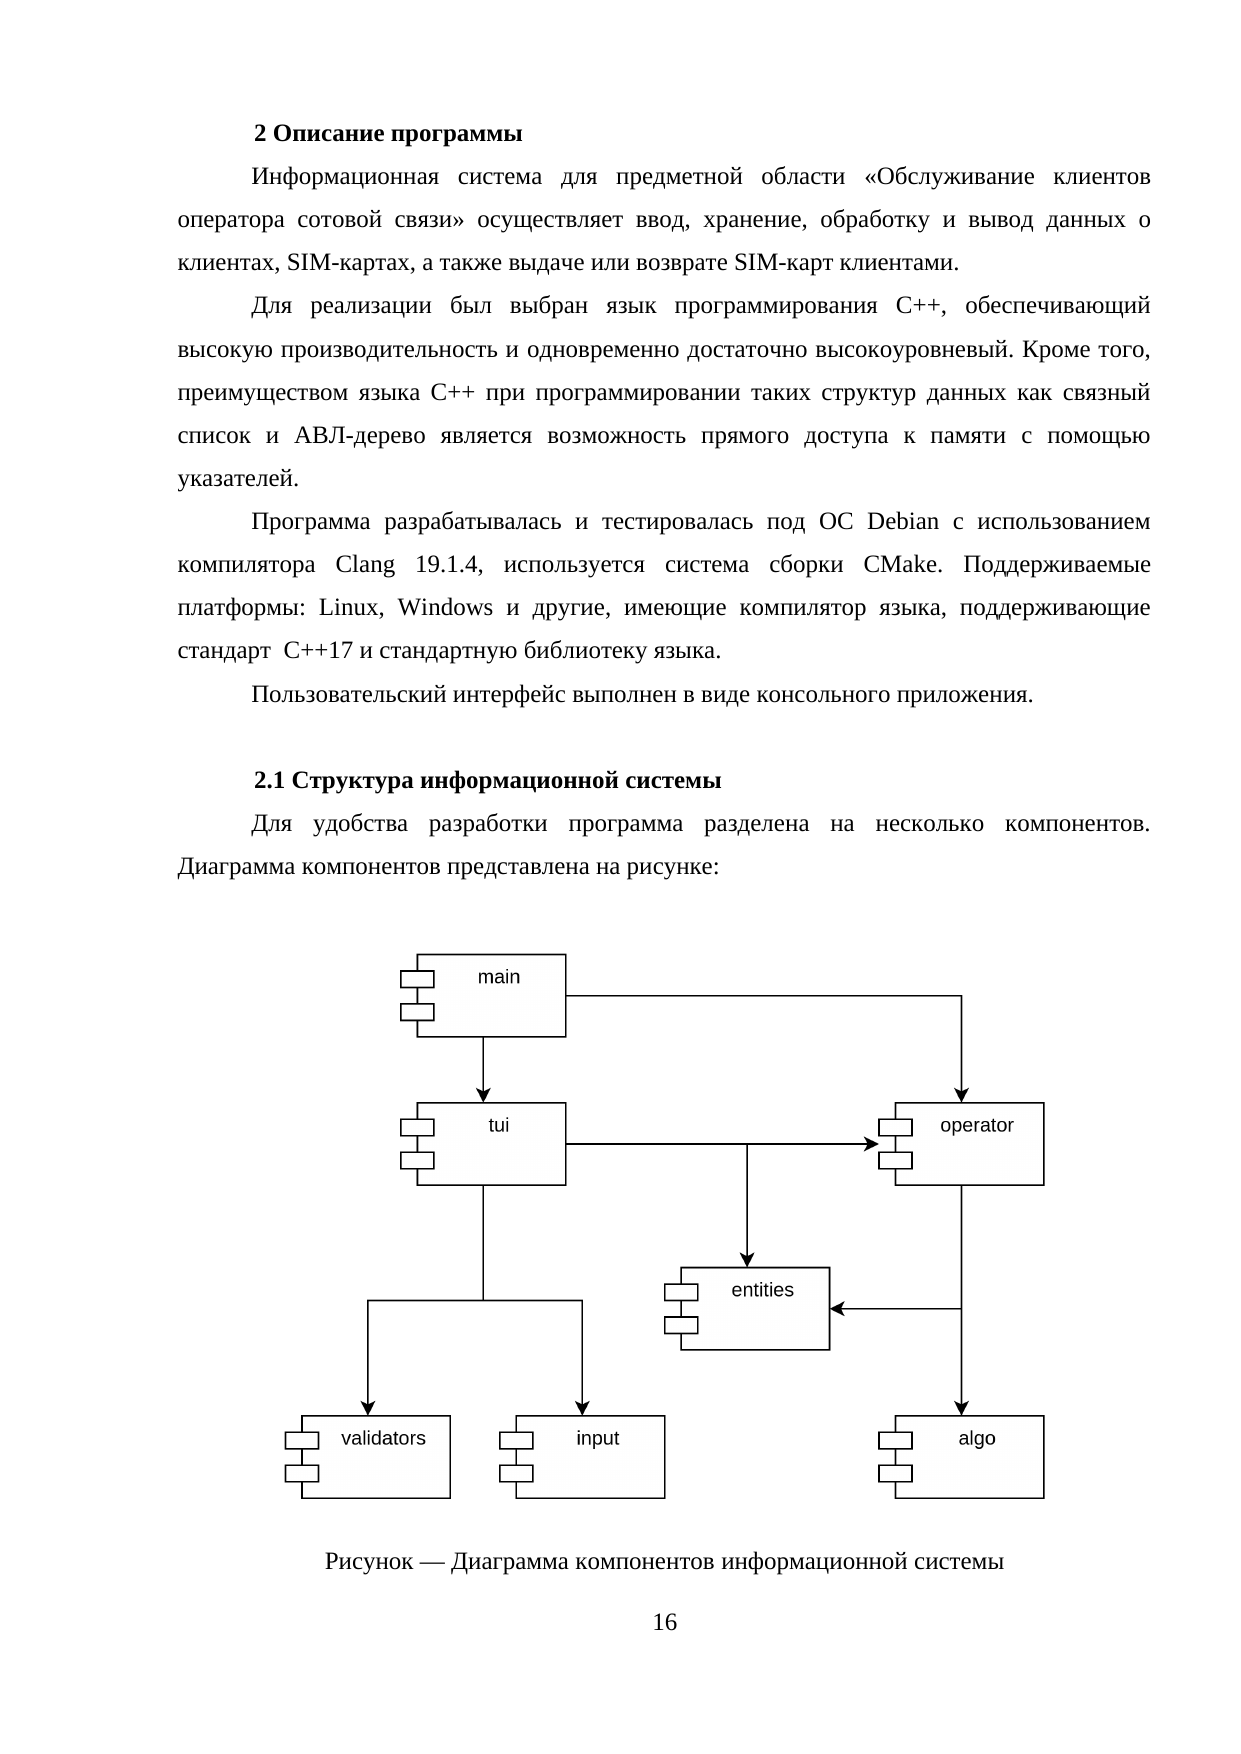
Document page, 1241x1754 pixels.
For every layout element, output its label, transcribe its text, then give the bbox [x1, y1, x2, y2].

text Пользовательский интерфейс выполнен в виде консольного приложения. [177, 679, 1152, 707]
list Структура информационной системы [254, 765, 1152, 794]
text Для удобства разработки программа разделена на несколько компонентов. Диаграмма компонентов представлена на рисунке: [177, 808, 1152, 880]
text Программа разрабатывалась и тестировалась под ОС Debian с использованием компилятора Clang 19.1.4, используется система сборки CMake. Поддерживаемые платформы: Linux, Windows и другие, имеющие компилятор языка, поддерживающие стандарт C++17 и стандартную библиотеку языка. [177, 506, 1152, 664]
text Информационная система для предметной области «Обслуживание клиентов оператора сотовой связи» осуществляет ввод, хранение, обработку и вывод данных о клиентах, SIM-картах, а также выдаче или возврате SIM-карт клиентами. [177, 161, 1152, 276]
list Описание программы [254, 118, 1152, 147]
text Рисунок — Диаграмма компонентов информационной системы [177, 1517, 1152, 1574]
text Для реализации был выбран язык программирования С++, обеспечивающий высокую производительность и одновременно достаточно высокоуровневый. Кроме того, преимуществом языка С++ при программировании таких структур данных как связный список и АВЛ-дерево является возможность прямого доступа к памяти с помощью указателей. [177, 291, 1152, 492]
picture [268, 937, 1061, 1517]
